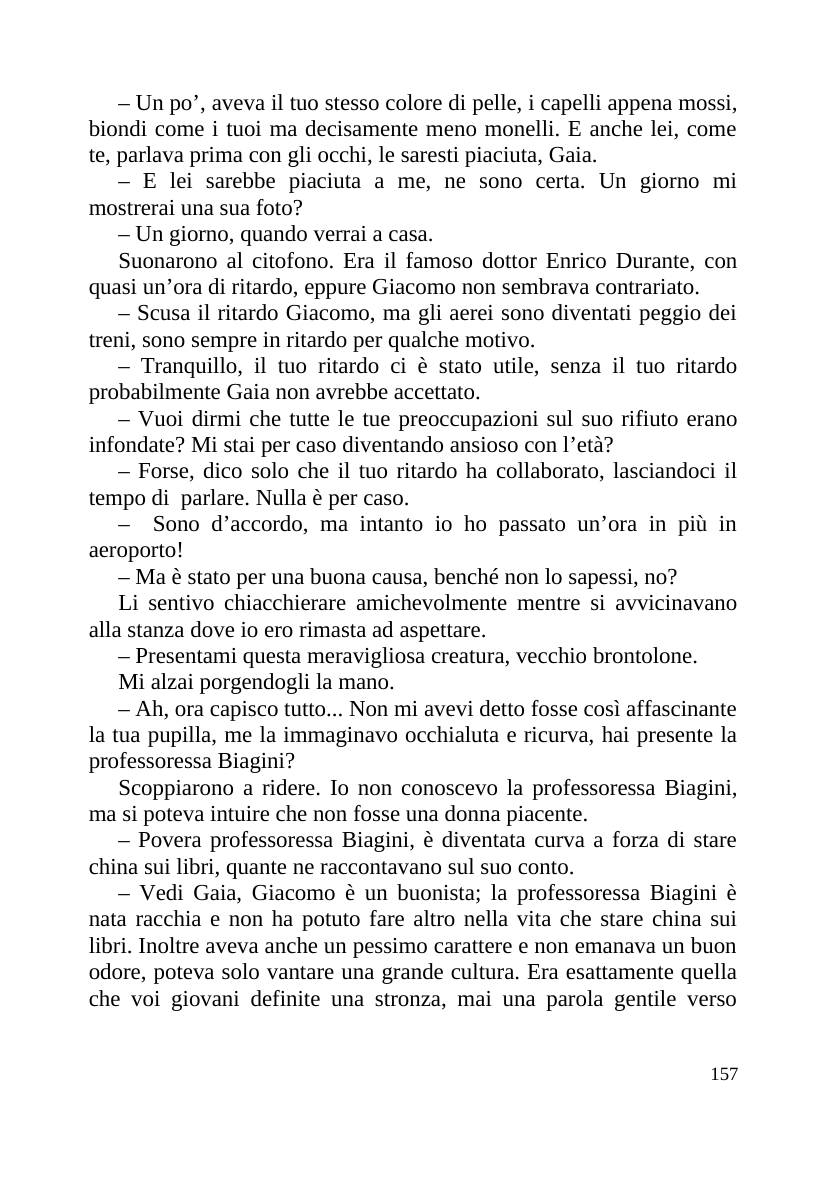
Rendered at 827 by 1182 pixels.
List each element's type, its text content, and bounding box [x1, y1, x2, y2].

text – Vuoi dirmi che tutte le tue preoccupazioni sul suo rifiuto erano infondate? Mi stai per caso diventando ansioso con l’età? [88, 405, 738, 457]
text – Ma è stato per una buona causa, benché non lo sapessi, no? [88, 563, 738, 589]
text – Povera professoressa Biagini, è diventata curva a forza di stare china sui libri, quante ne raccontavano sul suo conto. [88, 826, 738, 879]
text Li sentivo chiacchierare amichevolmente mentre si avvicinavano alla stanza dove io ero rimasta ad aspettare. [88, 589, 738, 642]
text – Scusa il ritardo Giacomo, ma gli aerei sono diventati peggio dei treni, sono sempre in ritardo per qualche motivo. [88, 299, 738, 352]
text – Un po’, aveva il tuo stesso colore di pelle, i capelli appena mossi, biondi come i tuoi ma decisamente meno monelli. E anche lei, come te, parlava prima con gli occhi, le saresti piaciuta, Gaia. [88, 88, 738, 168]
text – Presentami questa meravigliosa creatura, vecchio brontolone. [88, 642, 738, 668]
text Mi alzai porgendogli la mano. [88, 668, 738, 695]
text – Ah, ora capisco tutto... Non mi avevi detto fosse così affascinante la tua pupilla, me la immaginavo occhialuta e ricurva, hai presente la professoressa Biagini? [88, 695, 738, 774]
text – Sono d’accordo, ma intanto io ho passato un’ora in più in aeroporto! [88, 510, 738, 563]
text – E lei sarebbe piaciuta a me, ne sono certa. Un giorno mi mostrerai una sua foto? [88, 168, 738, 220]
text – Tranquillo, il tuo ritardo ci è stato utile, senza il tuo ritardo probabilmente Gaia non avrebbe accettato. [88, 352, 738, 405]
text Scoppiarono a ridere. Io non conoscevo la professoressa Biagini, ma si poteva intuire che non fosse una donna piacente. [88, 774, 738, 826]
text – Un giorno, quando verrai a casa. [88, 220, 738, 247]
text – Vedi Gaia, Giacomo è un buonista; la professoressa Biagini è nata racchia e non ha potuto fare altro nella vita che stare china sui libri. Inoltre aveva anche un pessimo carattere e non emanava un buon odore, poteva solo vantare una grande cultura. Era esattamente quella che voi giovani definite una stronza, mai una parola gentile verso [88, 879, 738, 1011]
text Suonarono al citofono. Era il famoso dottor Enrico Durante, con quasi un’ora di ritardo, eppure Giacomo non sembrava contrariato. [88, 247, 738, 299]
text – Forse, dico solo che il tuo ritardo ha collaborato, lasciandoci il tempo di parlare. Nulla è per caso. [88, 457, 738, 510]
